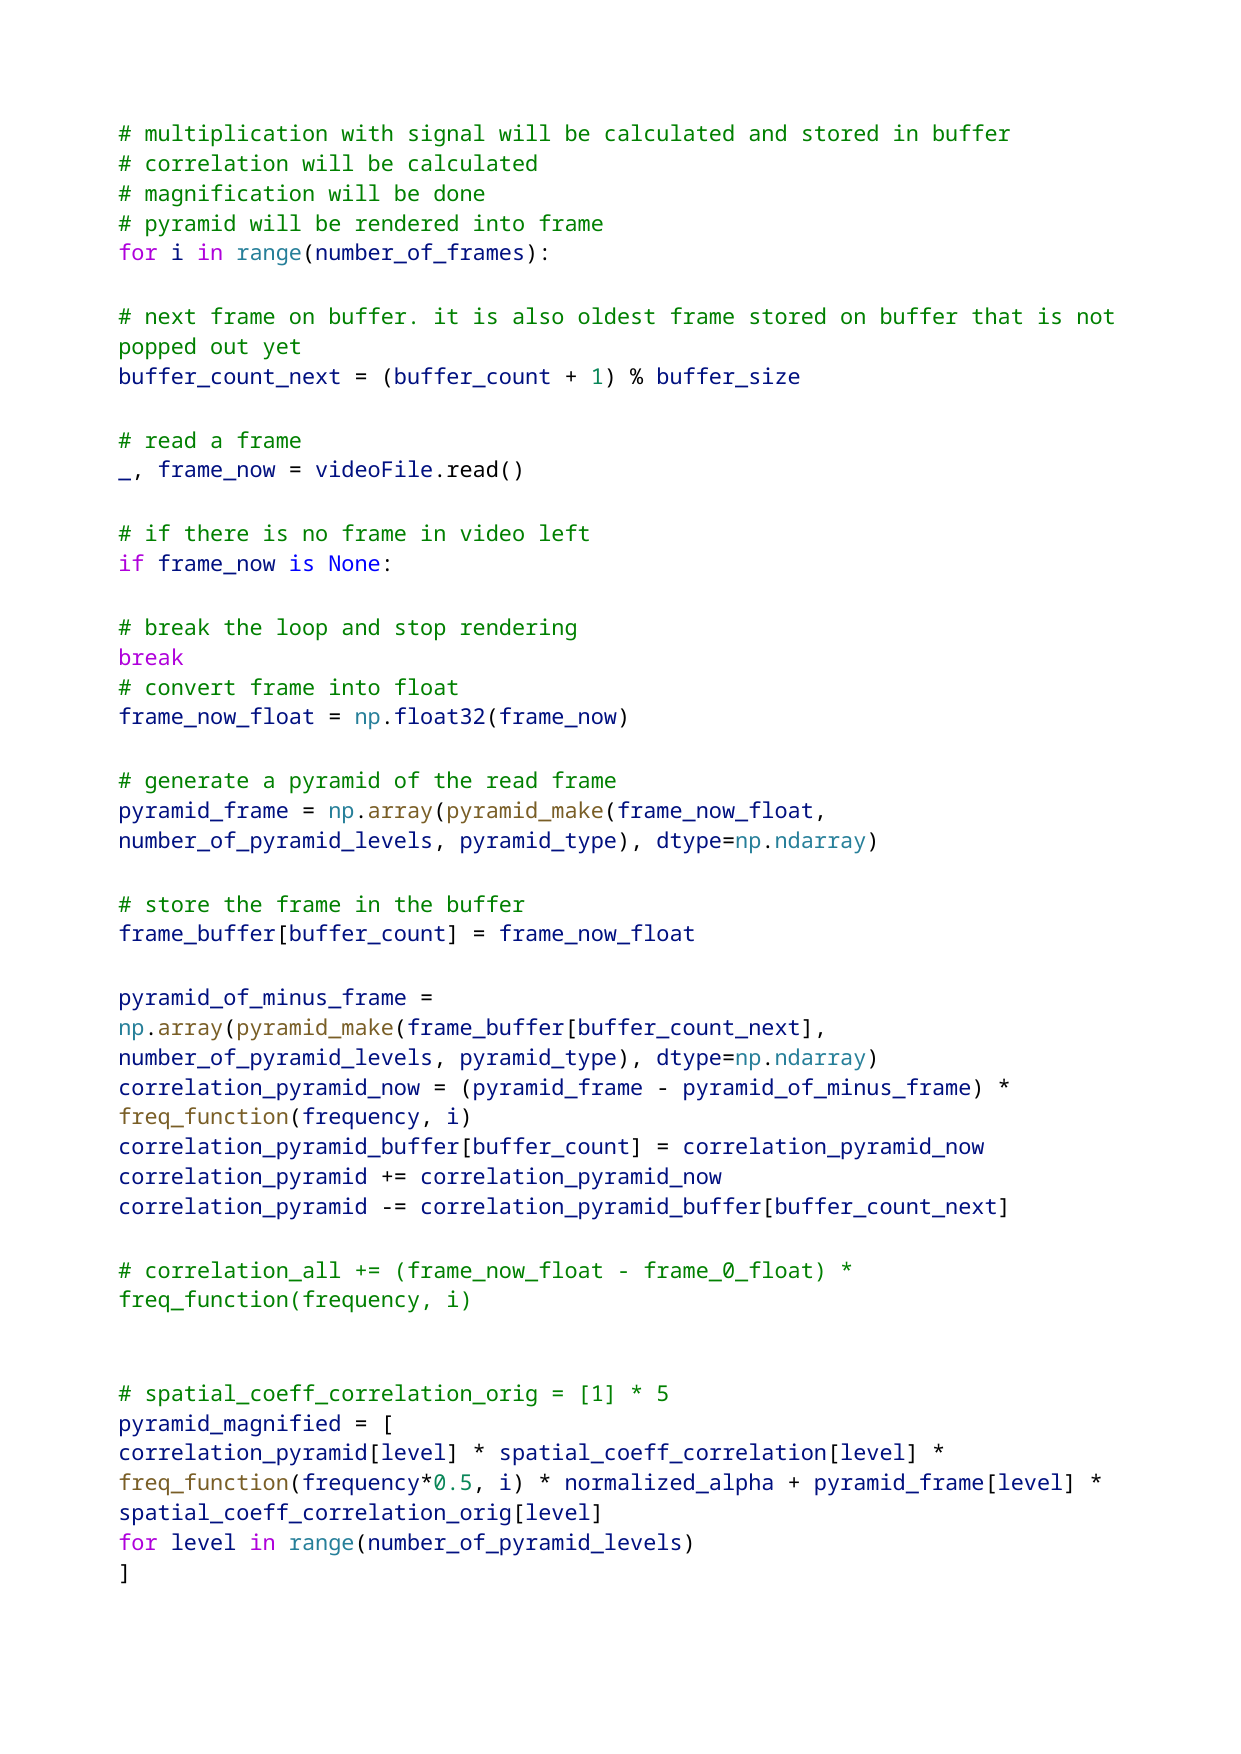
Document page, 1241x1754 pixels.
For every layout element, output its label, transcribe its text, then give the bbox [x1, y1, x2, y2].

text # read a frame [118, 424, 1122, 454]
text break [118, 642, 1122, 671]
text frame_buffer[buffer_count] = frame_now_float [118, 918, 1122, 948]
text # store the frame in the buffer [118, 888, 1122, 918]
text # multiplication with signal will be calculated and stored in buffer [118, 118, 1122, 148]
text # generate a pyramid of the read frame [118, 765, 1122, 795]
text buffer_count_next = (buffer_count + 1) % buffer_size [118, 361, 1122, 391]
text # correlation_all += (frame_now_float - frame_0_float) * freq_function(frequency, i) [118, 1254, 1122, 1314]
text for i in range(number_of_frames): [118, 237, 1122, 267]
text # magnification will be done [118, 178, 1122, 207]
text # if there is no frame in video left [118, 518, 1122, 548]
text frame_now_float = np.float32(frame_now) [118, 701, 1122, 731]
text correlation_pyramid -= correlation_pyramid_buffer[buffer_count_next] [118, 1191, 1122, 1221]
text for level in range(number_of_pyramid_levels) [118, 1527, 1122, 1556]
text correlation_pyramid_buffer[buffer_count] = correlation_pyramid_now [118, 1131, 1122, 1161]
text # next frame on buffer. it is also oldest frame stored on buffer that is not popped out yet [118, 301, 1122, 361]
text correlation_pyramid[level] * spatial_coeff_correlation[level] * freq_function(frequency*0.5, i) * normalized_alpha + pyramid_frame[level] * spatial_coeff_correlation_orig[level] [118, 1437, 1122, 1527]
text pyramid_magnified = [ [118, 1407, 1122, 1437]
text # break the loop and stop rendering [118, 612, 1122, 642]
text correlation_pyramid_now = (pyramid_frame - pyramid_of_minus_frame) * freq_function(frequency, i) [118, 1072, 1122, 1131]
text pyramid_frame = np.array(pyramid_make(frame_now_float, number_of_pyramid_levels, pyramid_type), dtype=np.ndarray) [118, 795, 1122, 854]
text pyramid_of_minus_frame = np.array(pyramid_make(frame_buffer[buffer_count_next], number_of_pyramid_levels, pyramid_type), dtype=np.ndarray) [118, 982, 1122, 1072]
text # correlation will be calculated [118, 148, 1122, 178]
text _, frame_now = videoFile.read() [118, 454, 1122, 484]
text # convert frame into float [118, 671, 1122, 701]
text ] [118, 1556, 1122, 1586]
text if frame_now is None: [118, 548, 1122, 578]
text # pyramid will be rendered into frame [118, 207, 1122, 237]
text correlation_pyramid += correlation_pyramid_now [118, 1161, 1122, 1191]
text # spatial_coeff_correlation_orig = [1] * 5 [118, 1378, 1122, 1407]
